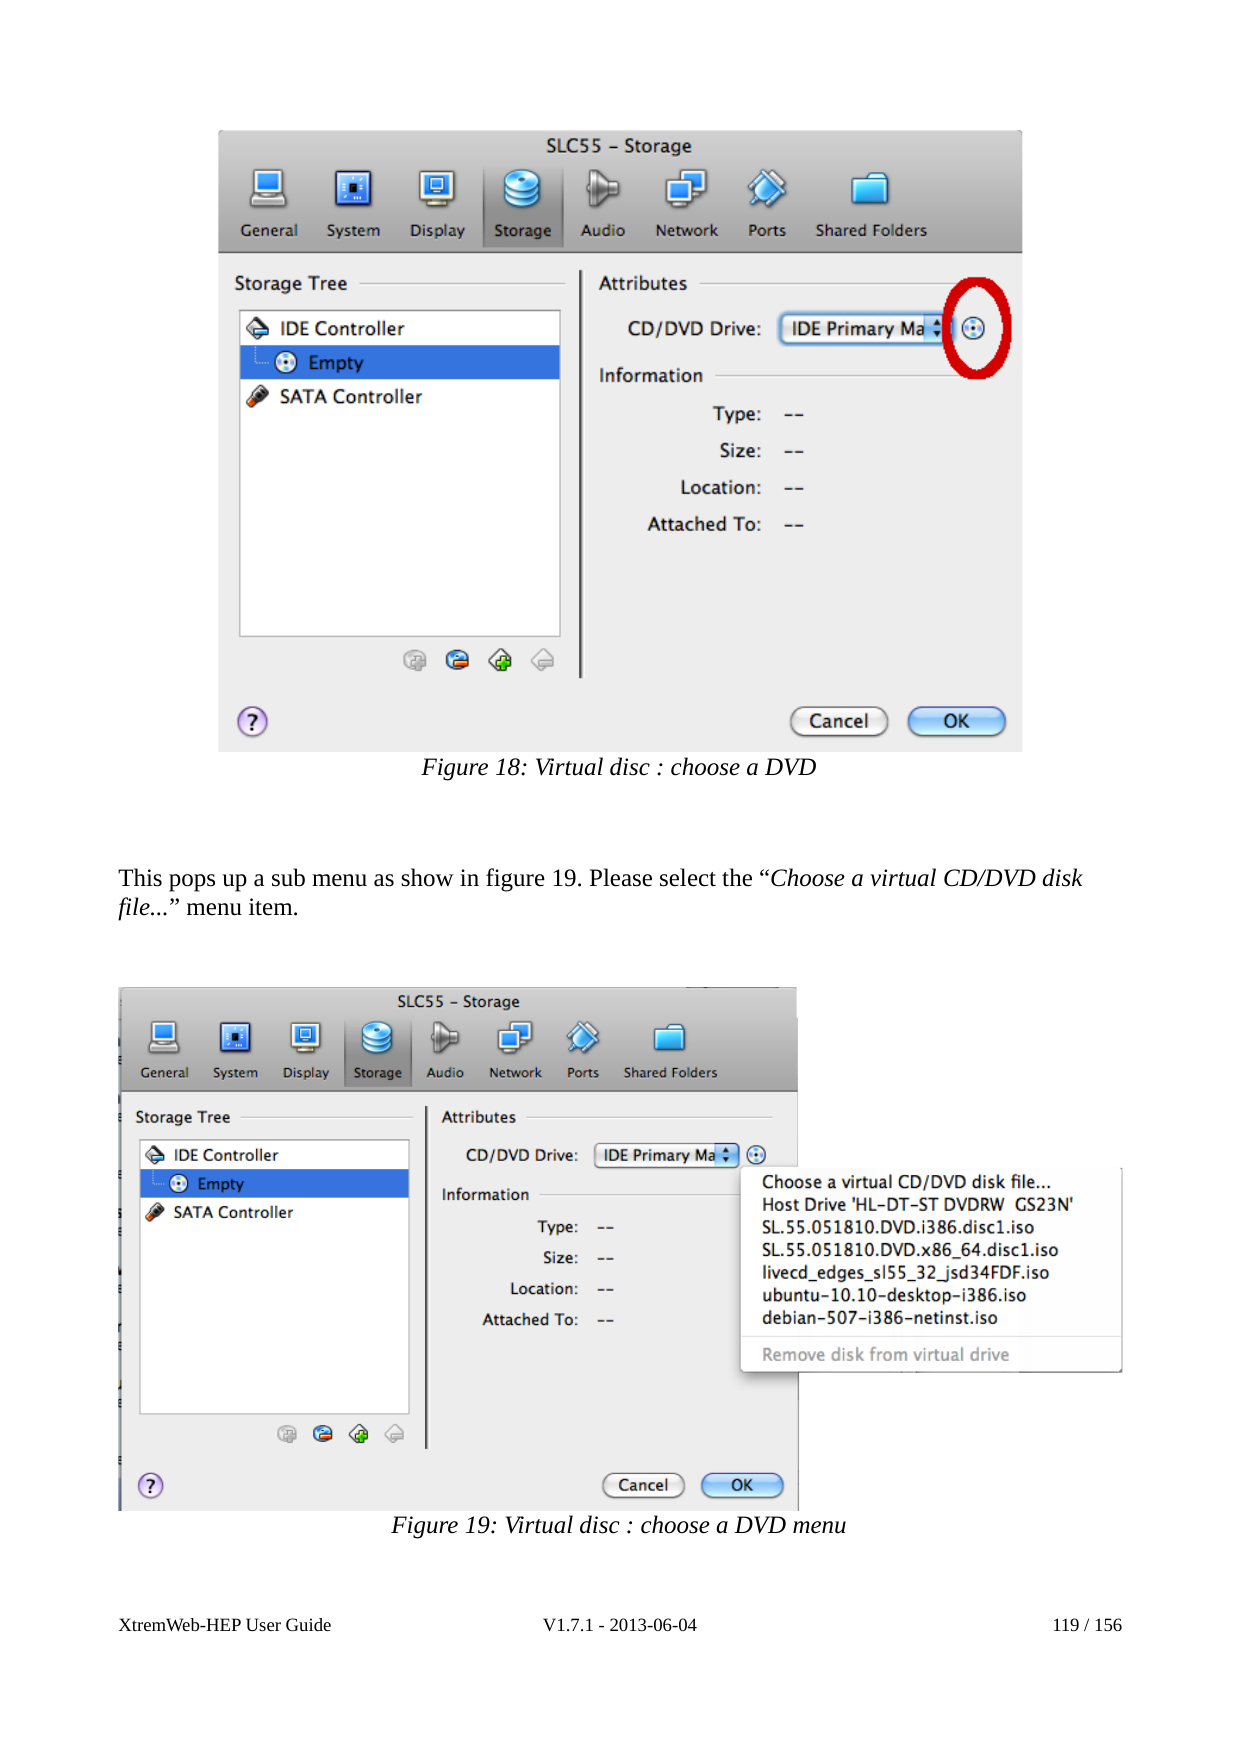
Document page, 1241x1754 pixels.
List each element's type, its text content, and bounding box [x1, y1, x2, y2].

picture [218, 130, 1023, 752]
text This pops up a sub menu as show in figure 19. Please select the “Choose a virtual CD/DVD disk file...” menu item. [118, 863, 1122, 921]
text Figure 18: Virtual disc : choose a DVD [218, 752, 1022, 781]
picture [118, 987, 1123, 1511]
text Figure 19: Virtual disc : choose a DVD menu [118, 1511, 1122, 1539]
